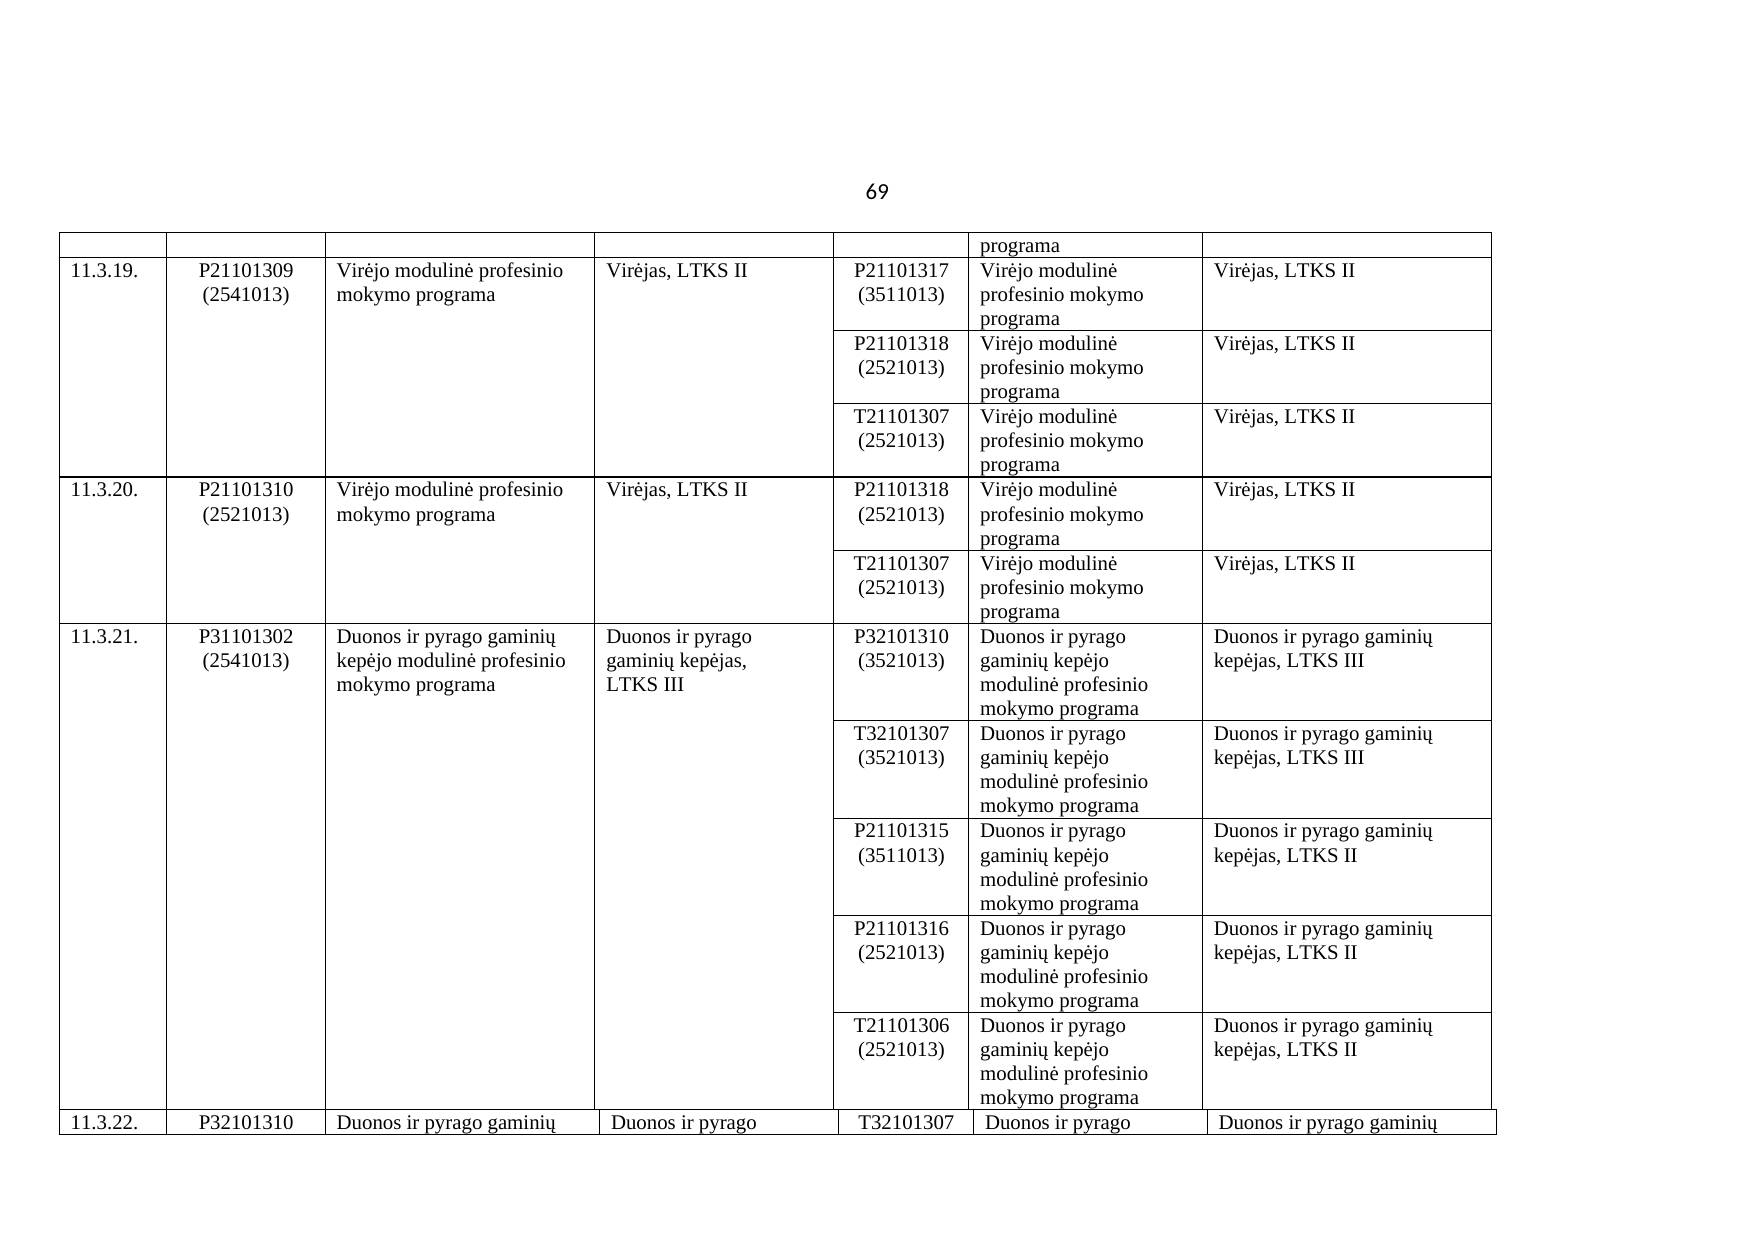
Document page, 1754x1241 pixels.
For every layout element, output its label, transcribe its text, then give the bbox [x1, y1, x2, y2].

table_cell Duonos ir pyrago gaminių kepėjo modulinė profesinio mokymo programa [969, 819, 1202, 915]
table_cell Virėjo modulinė profesinio mokymo programa [326, 478, 594, 623]
table_cell programa [969, 233, 1202, 257]
table_cell P21101316 (2521013) [834, 916, 968, 1012]
table_cell [1492, 403, 1497, 476]
table_cell Duonos ir pyrago gaminių kepėjo modulinė profesinio mokymo programa [969, 624, 1202, 720]
table_cell [595, 233, 833, 257]
table_cell 11.3.21. [60, 624, 166, 1109]
table_cell P21101318 (2521013) [834, 331, 968, 403]
table_cell P21101309 (2541013) [167, 258, 325, 476]
table_cell [60, 233, 166, 257]
table_cell Duonos ir pyrago gaminių kepėjas, LTKS II [1203, 1013, 1491, 1109]
table_cell Virėjo modulinė profesinio mokymo programa [326, 258, 594, 476]
table_cell T32101307 (3521013) [834, 721, 968, 817]
table_cell [326, 233, 594, 257]
table_cell [1492, 550, 1497, 623]
table_cell [1492, 257, 1497, 330]
table_cell P21101315 (3511013) [834, 819, 968, 915]
table_cell Duonos ir pyrago [974, 1110, 1207, 1134]
table_cell P32101310 [167, 1110, 325, 1134]
table_cell Duonos ir pyrago gaminių kepėjo modulinė profesinio mokymo programa [326, 624, 594, 1109]
table_cell Duonos ir pyrago gaminių kepėjas, LTKS III [595, 624, 833, 1109]
table_cell Duonos ir pyrago gaminių [326, 1110, 599, 1134]
table_cell [1492, 330, 1497, 403]
table_cell [1492, 818, 1497, 915]
table_cell T21101307 (2521013) [834, 551, 968, 623]
table_cell P21101318 (2521013) [834, 478, 968, 549]
table_cell Duonos ir pyrago gaminių kepėjo modulinė profesinio mokymo programa [969, 1013, 1202, 1109]
table_cell [167, 233, 325, 257]
table_cell Duonos ir pyrago gaminių kepėjas, LTKS III [1203, 624, 1491, 720]
table_cell [1492, 720, 1497, 817]
table_cell P32101310 (3521013) [834, 624, 968, 720]
table_cell [834, 233, 968, 257]
table_cell Duonos ir pyrago gaminių kepėjo modulinė profesinio mokymo programa [969, 916, 1202, 1012]
table_cell Virėjas, LTKS II [595, 258, 833, 476]
table_cell 11.3.20. [60, 478, 166, 623]
table_cell Duonos ir pyrago gaminių [1208, 1110, 1496, 1134]
table_cell Duonos ir pyrago [600, 1110, 838, 1134]
table_cell Virėjo modulinė profesinio mokymo programa [969, 404, 1202, 476]
table_cell 11.3.22. [60, 1110, 166, 1134]
table_cell Duonos ir pyrago gaminių kepėjas, LTKS II [1203, 916, 1491, 1012]
table_cell P31101302 (2541013) [167, 624, 325, 1109]
table_cell Virėjas, LTKS II [595, 478, 833, 623]
table_cell Duonos ir pyrago gaminių kepėjas, LTKS III [1203, 721, 1491, 817]
table_cell Virėjas, LTKS II [1203, 478, 1491, 549]
table_cell Duonos ir pyrago gaminių kepėjas, LTKS II [1203, 819, 1491, 915]
table_cell Virėjo modulinė profesinio mokymo programa [969, 331, 1202, 403]
table_cell Duonos ir pyrago gaminių kepėjo modulinė profesinio mokymo programa [969, 721, 1202, 817]
table_cell Virėjas, LTKS II [1203, 258, 1491, 330]
table_cell Virėjas, LTKS II [1203, 404, 1491, 476]
table_cell Virėjo modulinė profesinio mokymo programa [969, 258, 1202, 330]
table_cell Virėjas, LTKS II [1203, 331, 1491, 403]
table_cell 11.3.19. [60, 258, 166, 476]
table_cell [1492, 915, 1497, 1012]
table_cell T21101307 (2521013) [834, 404, 968, 476]
table_cell [1492, 476, 1497, 549]
table_cell P21101317 (3511013) [834, 258, 968, 330]
table_cell T21101306 (2521013) [834, 1013, 968, 1109]
table_cell [1492, 232, 1497, 257]
table_cell Virėjas, LTKS II [1203, 551, 1491, 623]
table_cell [1492, 1012, 1497, 1109]
table_cell [1492, 623, 1497, 720]
table_cell Virėjo modulinė profesinio mokymo programa [969, 551, 1202, 623]
table_cell [1203, 233, 1491, 257]
table_cell T32101307 [839, 1110, 973, 1134]
table_cell Virėjo modulinė profesinio mokymo programa [969, 478, 1202, 549]
table_cell P21101310 (2521013) [167, 478, 325, 623]
